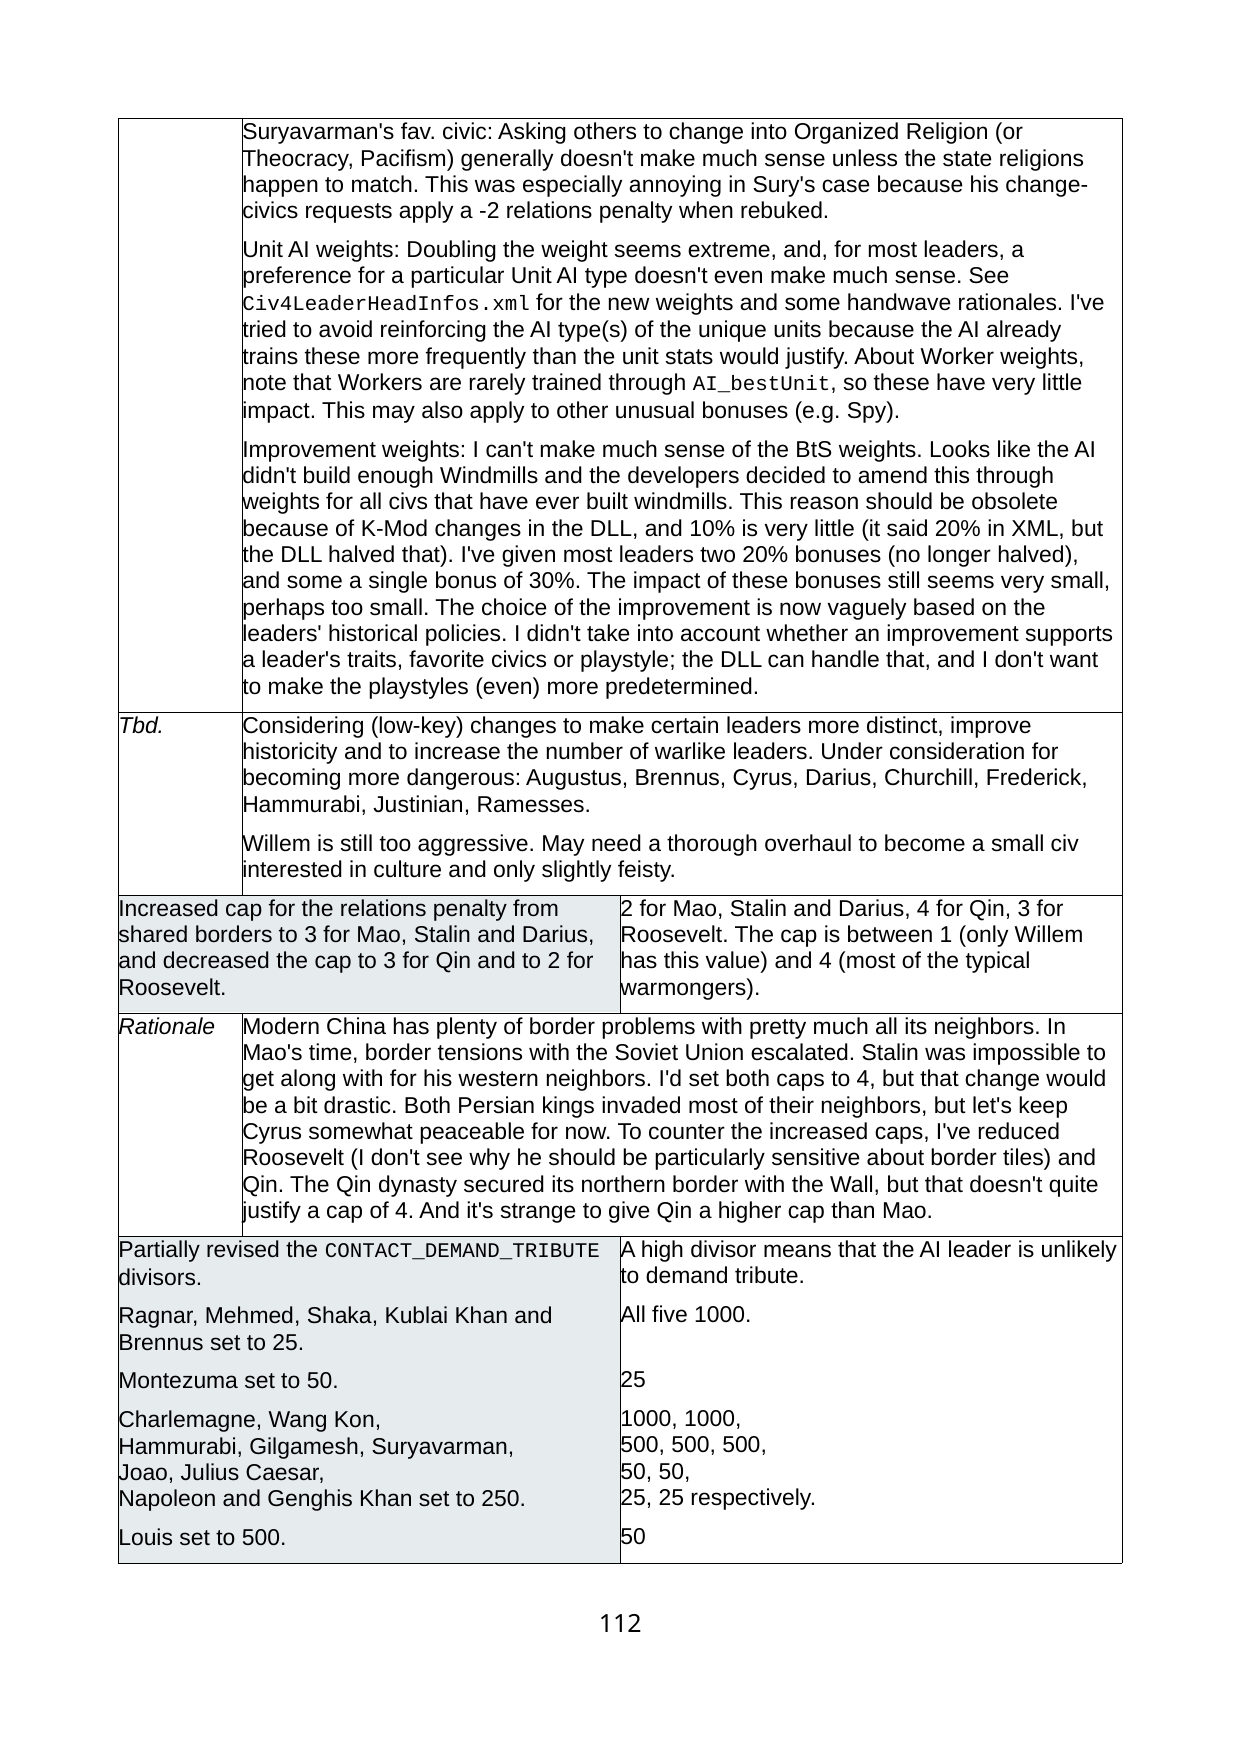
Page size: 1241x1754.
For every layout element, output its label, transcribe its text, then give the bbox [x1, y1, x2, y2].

table_cell [119, 119, 242, 712]
table_cell Tbd. [119, 713, 242, 894]
table_cell 2 for Mao, Stalin and Darius, 4 for Qin, 3 for Roosevelt. The cap is between 1 (only Willem has this value) and 4 (most of the typical warmongers). [621, 896, 1122, 1012]
table_cell Modern China has plenty of border problems with pretty much all its neighbors. In Mao's time, border tensions with the Soviet Union escalated. Stalin was impossible to get along with for his western neighbors. I'd set both caps to 4, but that change would be a bit drastic. Both Persian kings invaded most of their neighbors, but let's keep Cyrus somewhat peaceable for now. To counter the increased caps, I've reduced Roosevelt (I don't see why he should be particularly sensitive about border tiles) and Qin. The Qin dynasty secured its northern border with the Wall, but that doesn't quite justify a cap of 4. And it's strange to give Qin a higher cap than Mao. [243, 1014, 1122, 1236]
table_cell A high divisor means that the AI leader is unlikely to demand tribute. All five 1000. 25 1000, 1000, 500, 500, 500, 50, 50, 25, 25 respectively. 50 [621, 1237, 1122, 1563]
table_cell Partially revised the CONTACT_DEMAND_TRIBUTE divisors. Ragnar, Mehmed, Shaka, Kublai Khan and Brennus set to 25. Montezuma set to 50. Charlemagne, Wang Kon, Hammurabi, Gilgamesh, Suryavarman, Joao, Julius Caesar, Napoleon and Genghis Khan set to 250. Louis set to 500. [119, 1237, 620, 1563]
table_cell Increased cap for the relations penalty from shared borders to 3 for Mao, Stalin and Darius, and decreased the cap to 3 for Qin and to 2 for Roosevelt. [119, 896, 620, 1012]
table_cell Considering (low-key) changes to make certain leaders more distinct, improve historicity and to increase the number of warlike leaders. Under consideration for becoming more dangerous: Augustus, Brennus, Cyrus, Darius, Churchill, Frederick, Hammurabi, Justinian, Ramesses. Willem is still too aggressive. May need a thorough overhaul to become a small civ interested in culture and only slightly feisty. [243, 713, 1122, 894]
table_cell Suryavarman's fav. civic: Asking others to change into Organized Religion (or Theocracy, Pacifism) generally doesn't make much sense unless the state religions happen to match. This was especially annoying in Sury's case because his change-civics requests apply a -2 relations penalty when rebuked. Unit AI weights: Doubling the weight seems extreme, and, for most leaders, a preference for a particular Unit AI type doesn't even make much sense. See Civ4LeaderHeadInfos.xml for the new weights and some handwave rationales. I've tried to avoid reinforcing the AI type(s) of the unique units because the AI already trains these more frequently than the unit stats would justify. About Worker weights, note that Workers are rarely trained through AI_bestUnit, so these have very little impact. This may also apply to other unusual bonuses (e.g. Spy). Improvement weights: I can't make much sense of the BtS weights. Looks like the AI didn't build enough Windmills and the developers decided to amend this through weights for all civs that have ever built windmills. This reason should be obsolete because of K-Mod changes in the DLL, and 10% is very little (it said 20% in XML, but the DLL halved that). I've given most leaders two 20% bonuses (no longer halved), and some a single bonus of 30%. The impact of these bonuses still seems very small, perhaps too small. The choice of the improvement is now vaguely based on the leaders' historical policies. I didn't take into account whether an improvement supports a leader's traits, favorite civics or playstyle; the DLL can handle that, and I don't want to make the playstyles (even) more predetermined. [243, 119, 1122, 712]
table_cell Rationale [119, 1014, 242, 1236]
